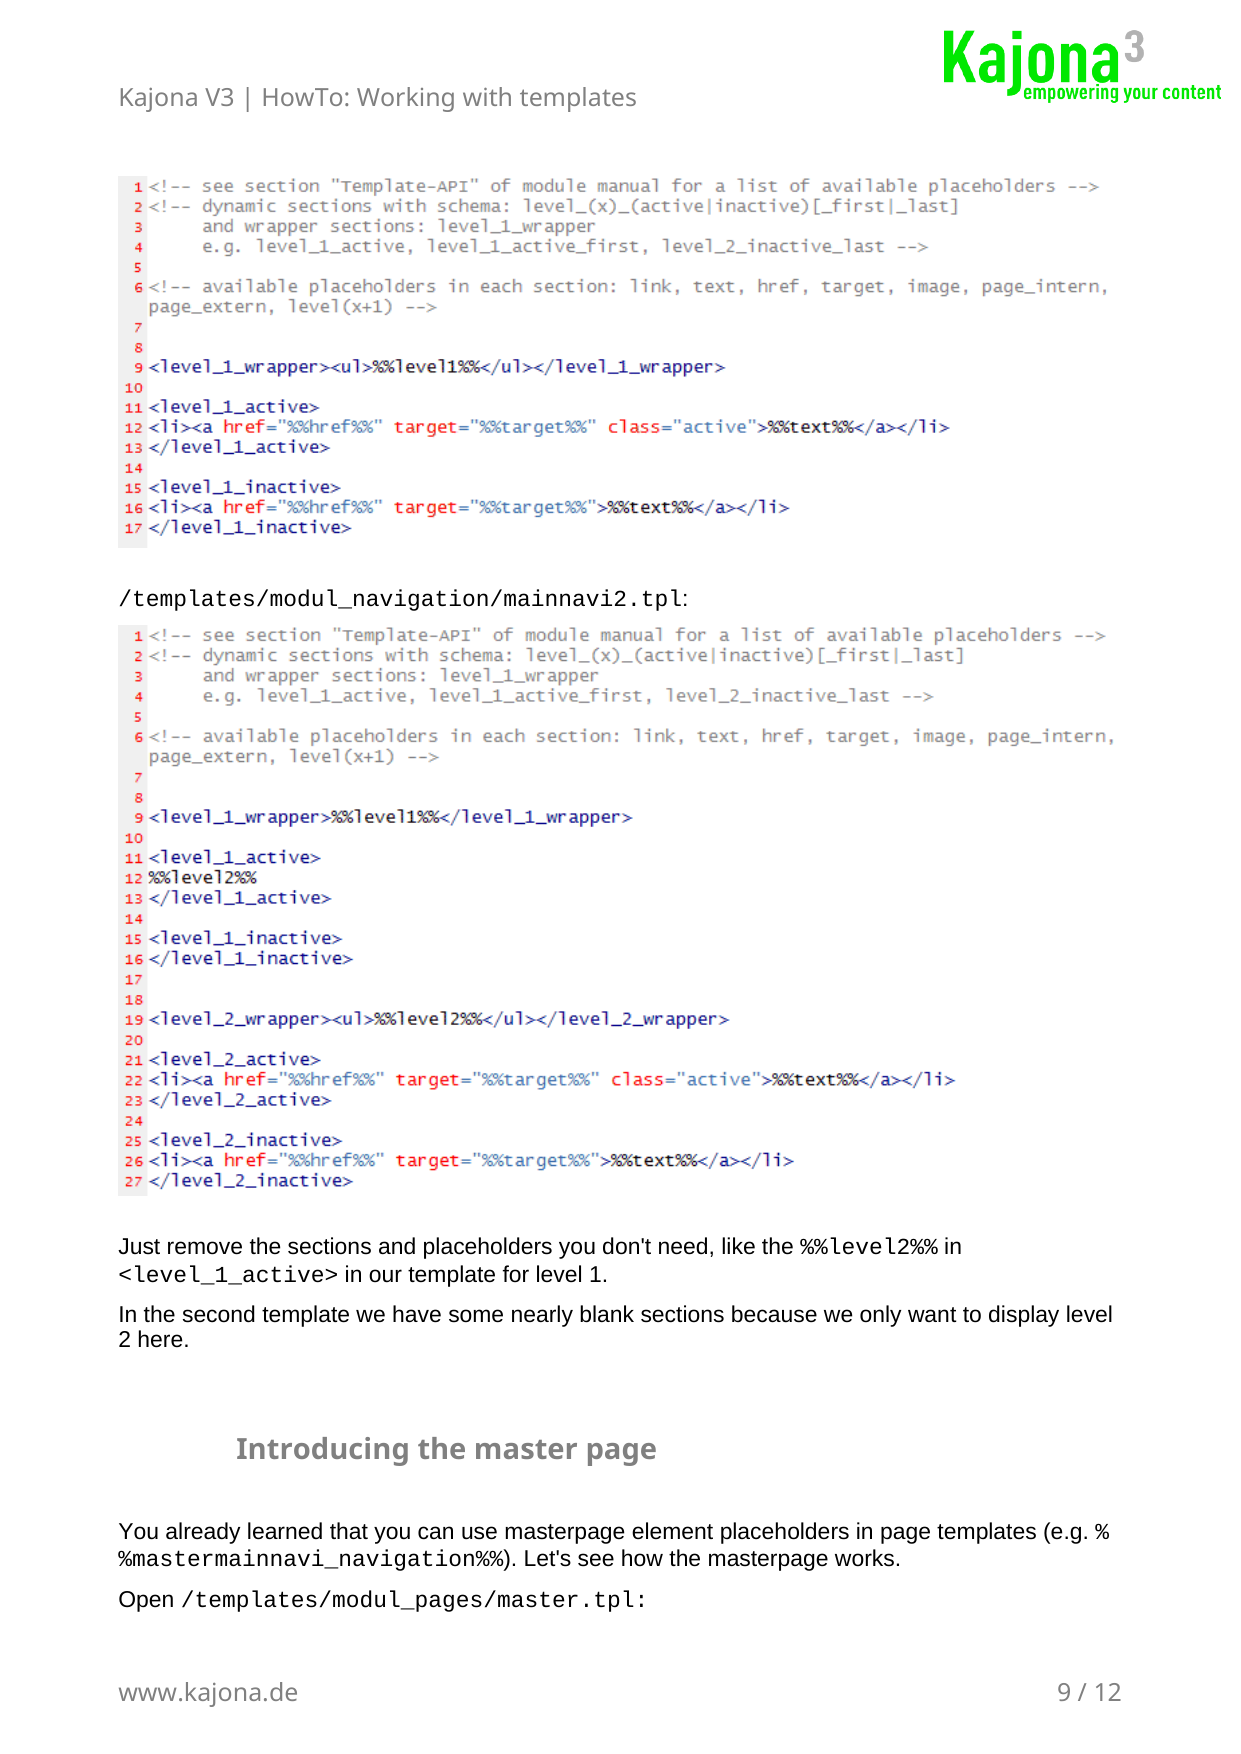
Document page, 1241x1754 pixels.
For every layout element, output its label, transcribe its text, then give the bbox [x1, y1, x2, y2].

text In the second template we have some nearly blank sections because we only want to display level 2 here. [118, 1301, 1122, 1353]
picture [118, 176, 1122, 548]
text Just remove the sections and placeholders you don't need, like the %%level2%% in <level_1_active> in our template for level 1. [118, 1234, 1122, 1289]
picture [944, 30, 1221, 103]
picture [118, 625, 1122, 1196]
text Open /templates/modul_pages/master.tpl: [118, 1586, 1122, 1614]
text /templates/modul_navigation/mainnavi2.tpl: [118, 586, 1122, 613]
subtitle Introducing the master page [118, 1428, 1122, 1468]
text You already learned that you can use masterpage element placeholders in page templates (e.g. %%mastermainnavi_navigation%%). Let's see how the masterpage works. [118, 1518, 1122, 1574]
